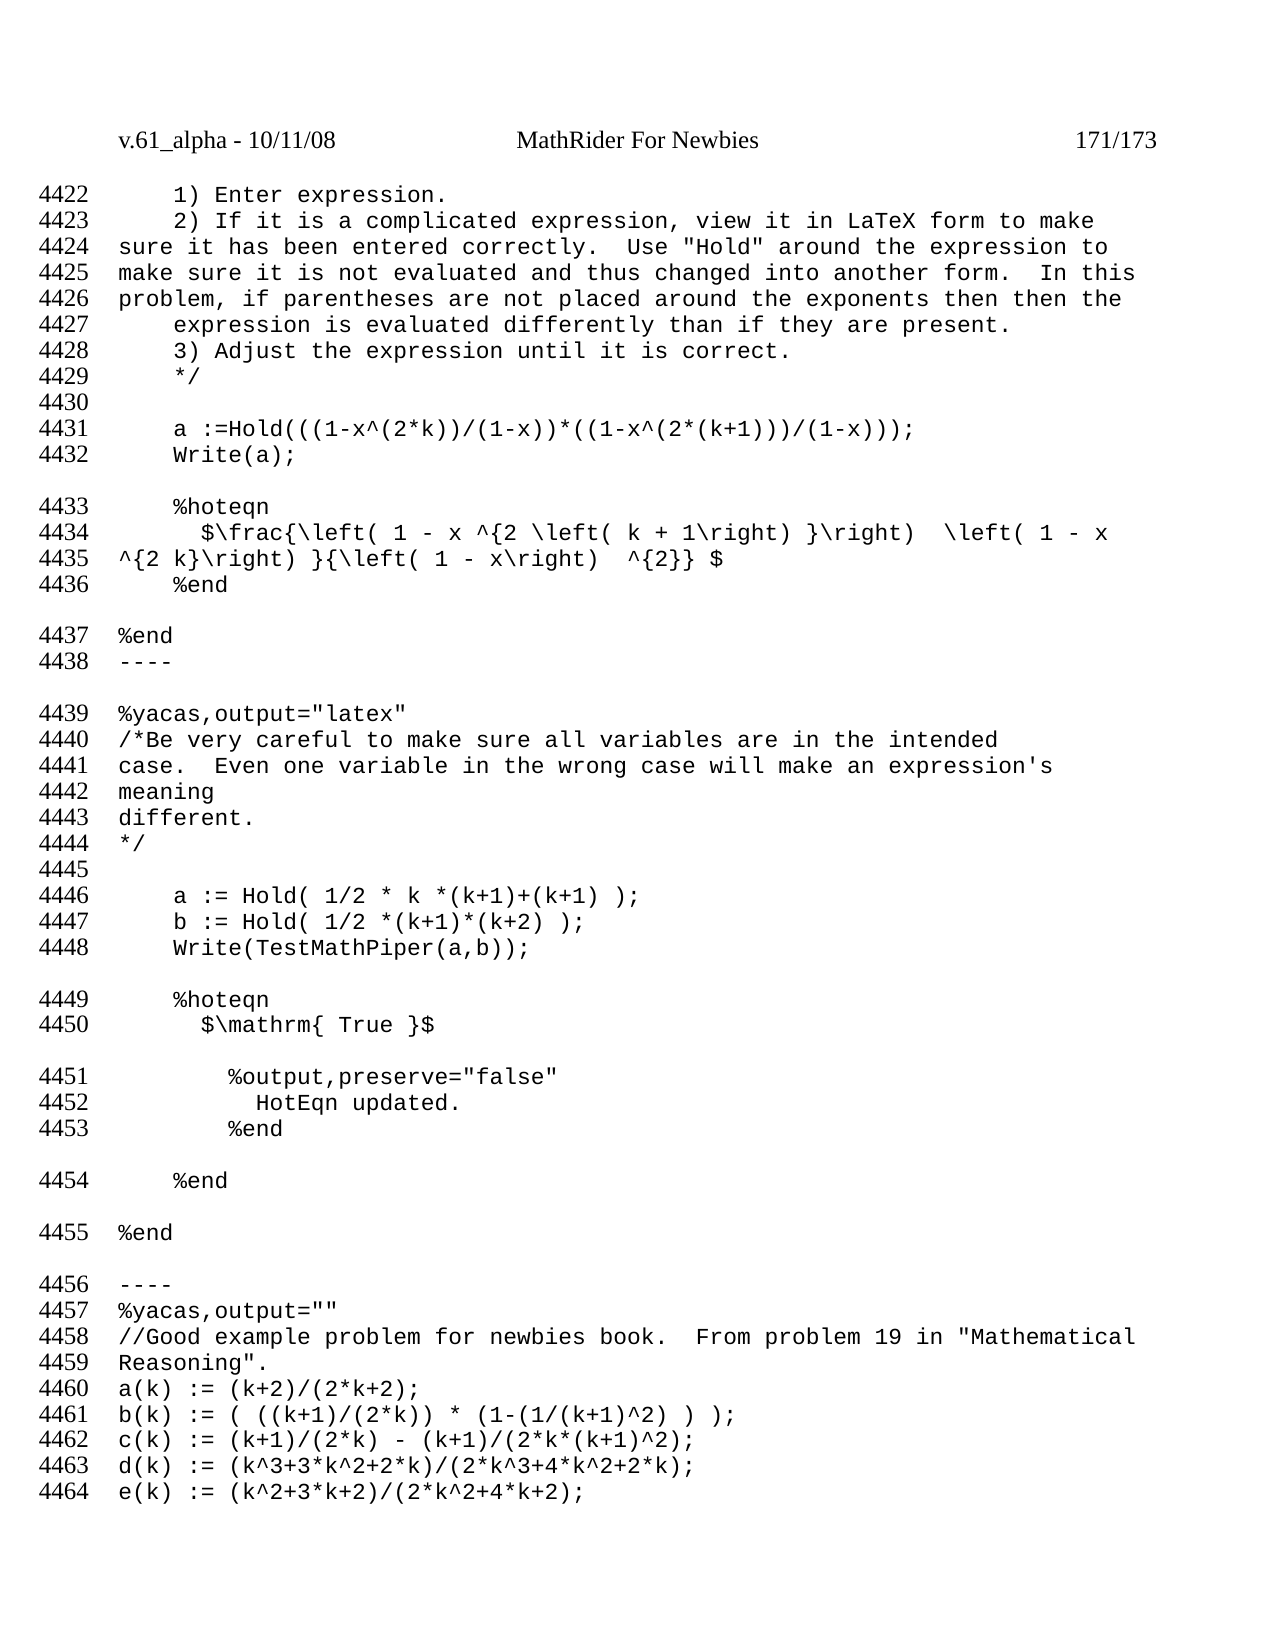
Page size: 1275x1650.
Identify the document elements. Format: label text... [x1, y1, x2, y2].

text b(k) := ( ((k+1)/(2*k)) * (1-(1/(k+1)^2) ) ); [118, 1403, 1157, 1429]
text d(k) := (k^3+3*k^2+2*k)/(2*k^3+4*k^2+2*k); [118, 1455, 1157, 1481]
text a := Hold( 1/2 * k *(k+1)+(k+1) ); [118, 884, 1157, 910]
text %end [118, 1169, 1157, 1195]
text %end [118, 625, 1157, 651]
text different. [118, 806, 1157, 832]
text %end [118, 573, 1157, 599]
text HotEqn updated. [118, 1092, 1157, 1118]
text */ [118, 832, 1157, 858]
text case. Even one variable in the wrong case will make an expression's meaning [118, 754, 1157, 806]
text expression is evaluated differently than if they are present. [118, 313, 1157, 339]
text //Good example problem for newbies book. From problem 19 in "Mathematical Reasoning". [118, 1325, 1157, 1377]
text ---- [118, 1273, 1157, 1299]
text %end [118, 1221, 1157, 1247]
text b := Hold( 1/2 *(k+1)*(k+2) ); [118, 910, 1157, 936]
text %hoteqn [118, 988, 1157, 1014]
text /*Be very careful to make sure all variables are in the intended [118, 728, 1157, 754]
text %end [118, 1118, 1157, 1143]
text Write(a); [118, 443, 1157, 469]
text e(k) := (k^2+3*k+2)/(2*k^2+4*k+2); [118, 1481, 1157, 1507]
text 3) Adjust the expression until it is correct. [118, 339, 1157, 365]
text ---- [118, 651, 1157, 677]
text 1) Enter expression. [118, 184, 1157, 210]
text a(k) := (k+2)/(2*k+2); [118, 1377, 1157, 1403]
text */ [118, 365, 1157, 391]
text %yacas,output="" [118, 1299, 1157, 1325]
text $\frac{\left( 1 - x ^{2 \left( k + 1\right) }\right) \left( 1 - x ^{2 k}\right) }{\left( 1 - x\right) ^{2}} $ [118, 521, 1157, 573]
text %output,preserve="false" [118, 1066, 1157, 1092]
text %yacas,output="latex" [118, 703, 1157, 728]
text Write(TestMathPiper(a,b)); [118, 936, 1157, 962]
text $\mathrm{ True }$ [118, 1014, 1157, 1040]
text a :=Hold(((1-x^(2*k))/(1-x))*((1-x^(2*(k+1)))/(1-x))); [118, 417, 1157, 443]
text %hoteqn [118, 495, 1157, 521]
text 2) If it is a complicated expression, view it in LaTeX form to make sure it has been entered correctly. Use "Hold" around the expression to make sure it is not evaluated and thus changed into another form. In this problem, if parentheses are not placed around the exponents then then the [118, 210, 1157, 313]
text c(k) := (k+1)/(2*k) - (k+1)/(2*k*(k+1)^2); [118, 1429, 1157, 1455]
